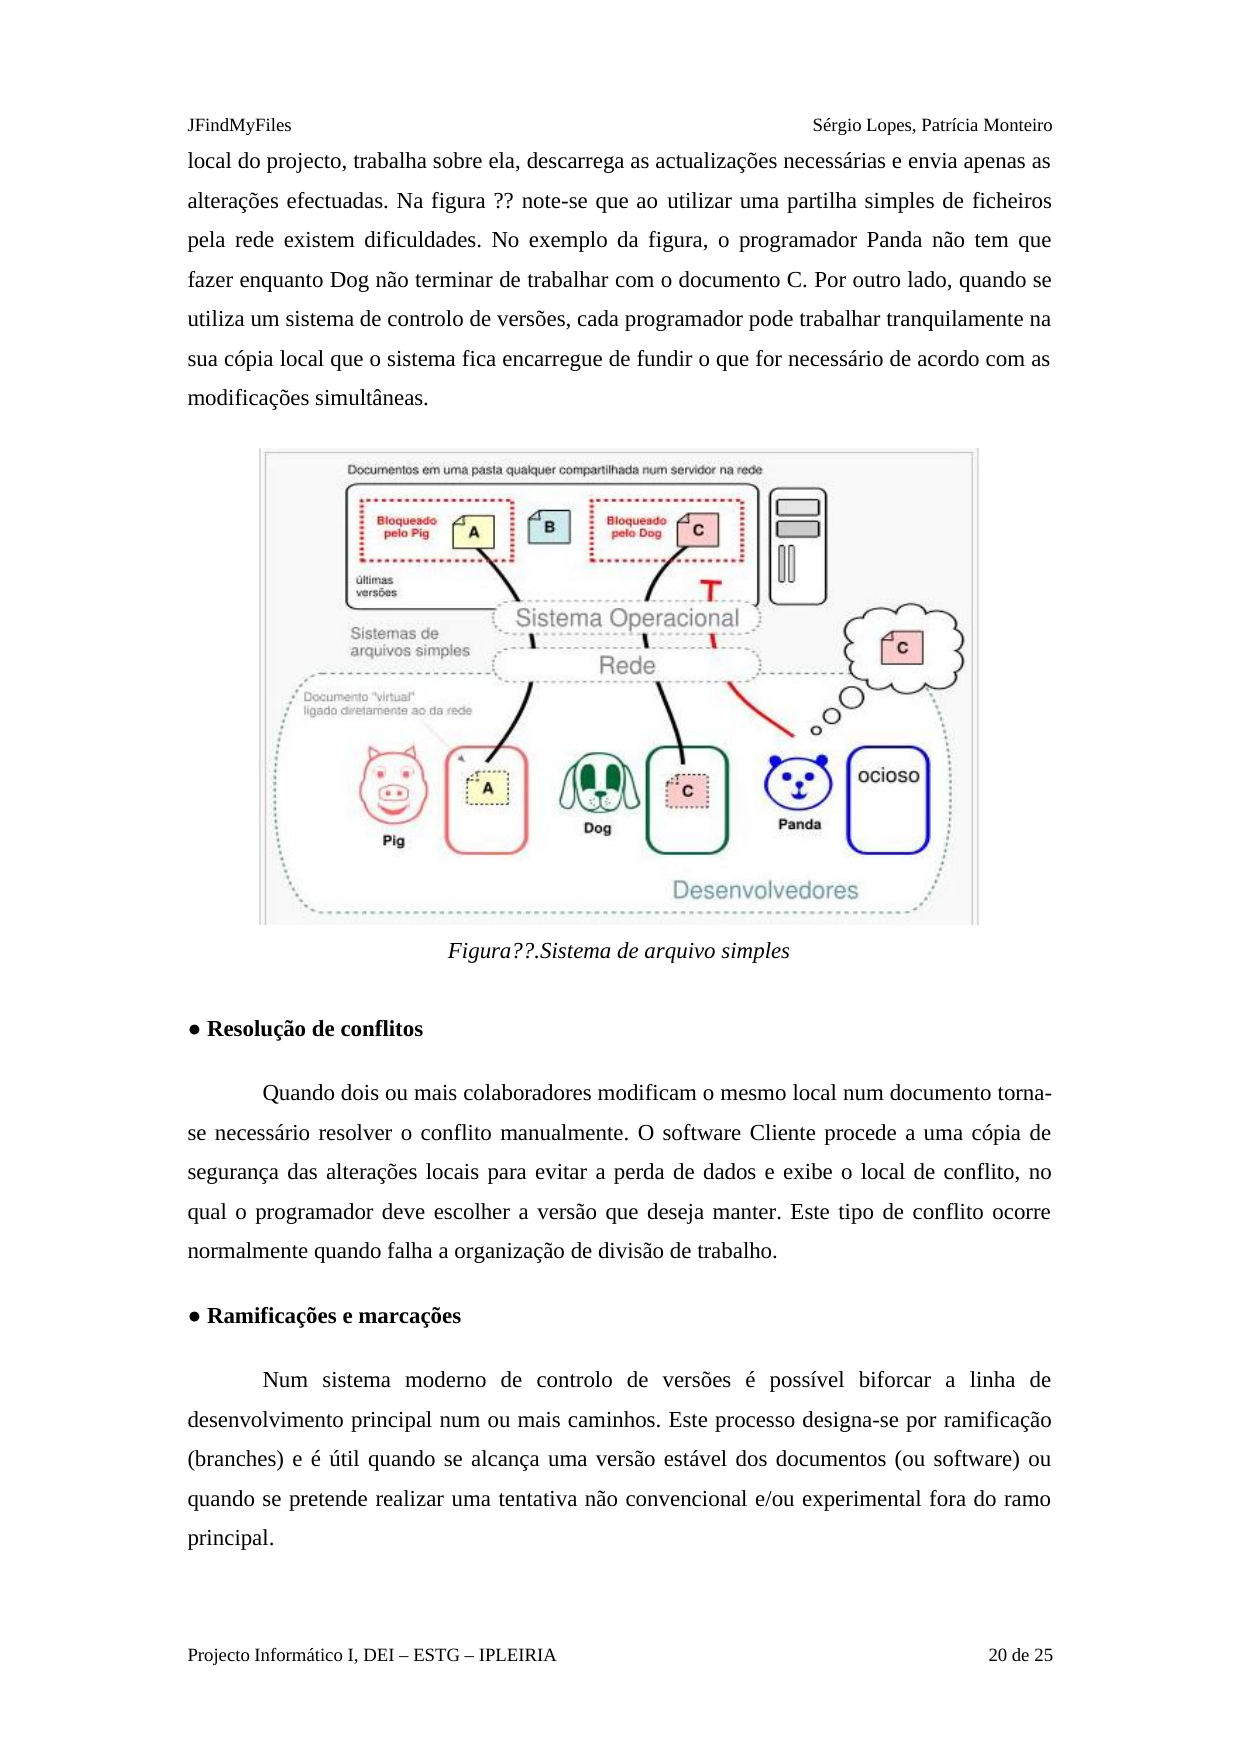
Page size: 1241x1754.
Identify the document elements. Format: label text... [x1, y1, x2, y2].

text ● Resolução de conflitos [187, 1015, 1053, 1041]
picture [258, 448, 983, 925]
text Num sistema moderno de controlo de versões é possível biforcar a linha de desenvolvimento principal num ou mais caminhos. Este processo designa-se por ramificação (branches) e é útil quando se alcança uma versão estável dos documentos (ou software) ou quando se pretende realizar uma tentativa não convencional e/ou experimental fora do ramo principal. [187, 1366, 1053, 1550]
text Quando dois ou mais colaboradores modificam o mesmo local num documento torna-se necessário resolver o conflito manualmente. O software Cliente procede a uma cópia de segurança das alterações locais para evitar a perda de dados e exibe o local de conflito, no qual o programador deve escolher a versão que deseja manter. Este tipo de conflito ocorre normalmente quando falha a organização de divisão de trabalho. [187, 1079, 1053, 1263]
text ● Ramificações e marcações [187, 1302, 1053, 1328]
text local do projecto, trabalha sobre ela, descarrega as actualizações necessárias e envia apenas as alterações efectuadas. Na figura ?? note-se que ao utilizar uma partilha simples de ficheiros pela rede existem dificuldades. No exemplo da figura, o programador Panda não tem que fazer enquanto Dog não terminar de trabalhar com o documento C. Por outro lado, quando se utiliza um sistema de controlo de versões, cada programador pode trabalhar tranquilamente na sua cópia local que o sistema fica encarregue de fundir o que for necessário de acordo com as modificações simultâneas. [187, 147, 1053, 411]
text Figura??.Sistema de arquivo simples [187, 925, 1053, 964]
